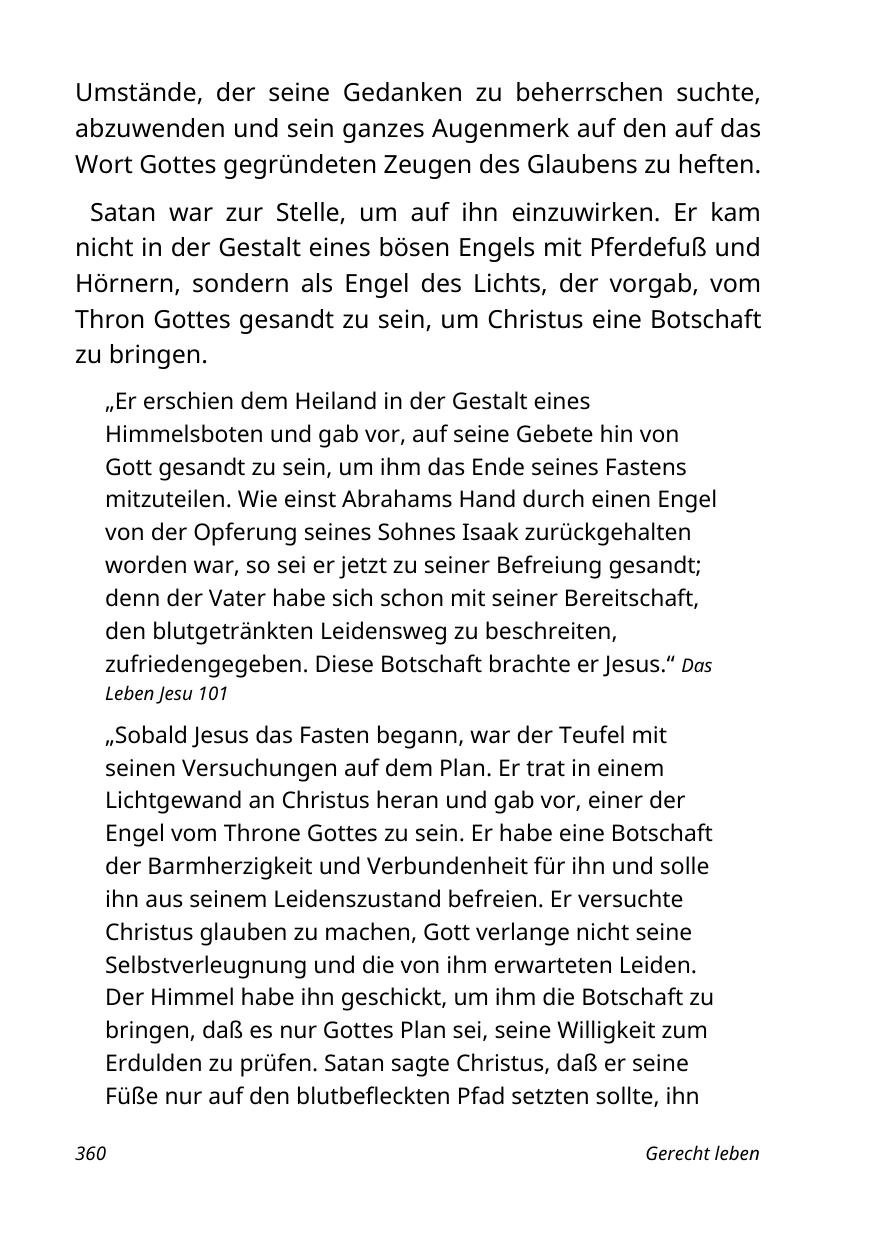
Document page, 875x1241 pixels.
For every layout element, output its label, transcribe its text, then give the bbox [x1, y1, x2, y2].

text „Sobald Jesus das Fasten begann, war der Teufel mit seinen Versuchungen auf dem Plan. Er trat in einem Lichtgewand an Christus heran und gab vor, einer der Engel vom Throne Gottes zu sein. Er habe eine Botschaft der Barmherzigkeit und Verbundenheit für ihn und solle ihn aus seinem Leidenszustand befreien. Er versuchte Christus glauben zu machen, Gott verlange nicht seine Selbstverleugnung und die von ihm erwarteten Leiden. Der Himmel habe ihn geschickt, um ihm die Botschaft zu bringen, daß es nur Gottes Plan sei, seine Willigkeit zum Erdulden zu prüfen. Satan sagte Christus, daß er seine Füße nur auf den blutbefleckten Pfad setzten sollte, ihn [105, 719, 732, 1111]
text Satan war zur Stelle, um auf ihn einzuwirken. Er kam nicht in der Gestalt eines bösen Engels mit Pferdefuß und Hörnern, sondern als Engel des Lichts, der vorgab, vom Thron Gottes gesandt zu sein, um Christus eine Botschaft zu bringen. [75, 194, 762, 371]
text „Er erschien dem Heiland in der Gestalt eines Himmelsboten und gab vor, auf seine Gebete hin von Gott gesandt zu sein, um ihm das Ende seines Fastens mitzuteilen. Wie einst Abrahams Hand durch einen Engel von der Opferung seines Sohnes Isaak zurückgehalten worden war, so sei er jetzt zu seiner Befreiung gesandt; denn der Vater habe sich schon mit seiner Bereitschaft, den blutgetränkten Leidensweg zu beschreiten, zufriedengegeben. Diese Botschaft brachte er Jesus.“ Das Leben Jesu 101 [105, 385, 732, 706]
text Umstände, der seine Gedanken zu beherrschen suchte, abzuwenden und sein ganzes Augenmerk auf den auf das Wort Gottes gegründeten Zeugen des Glaubens zu heften. [75, 75, 762, 181]
